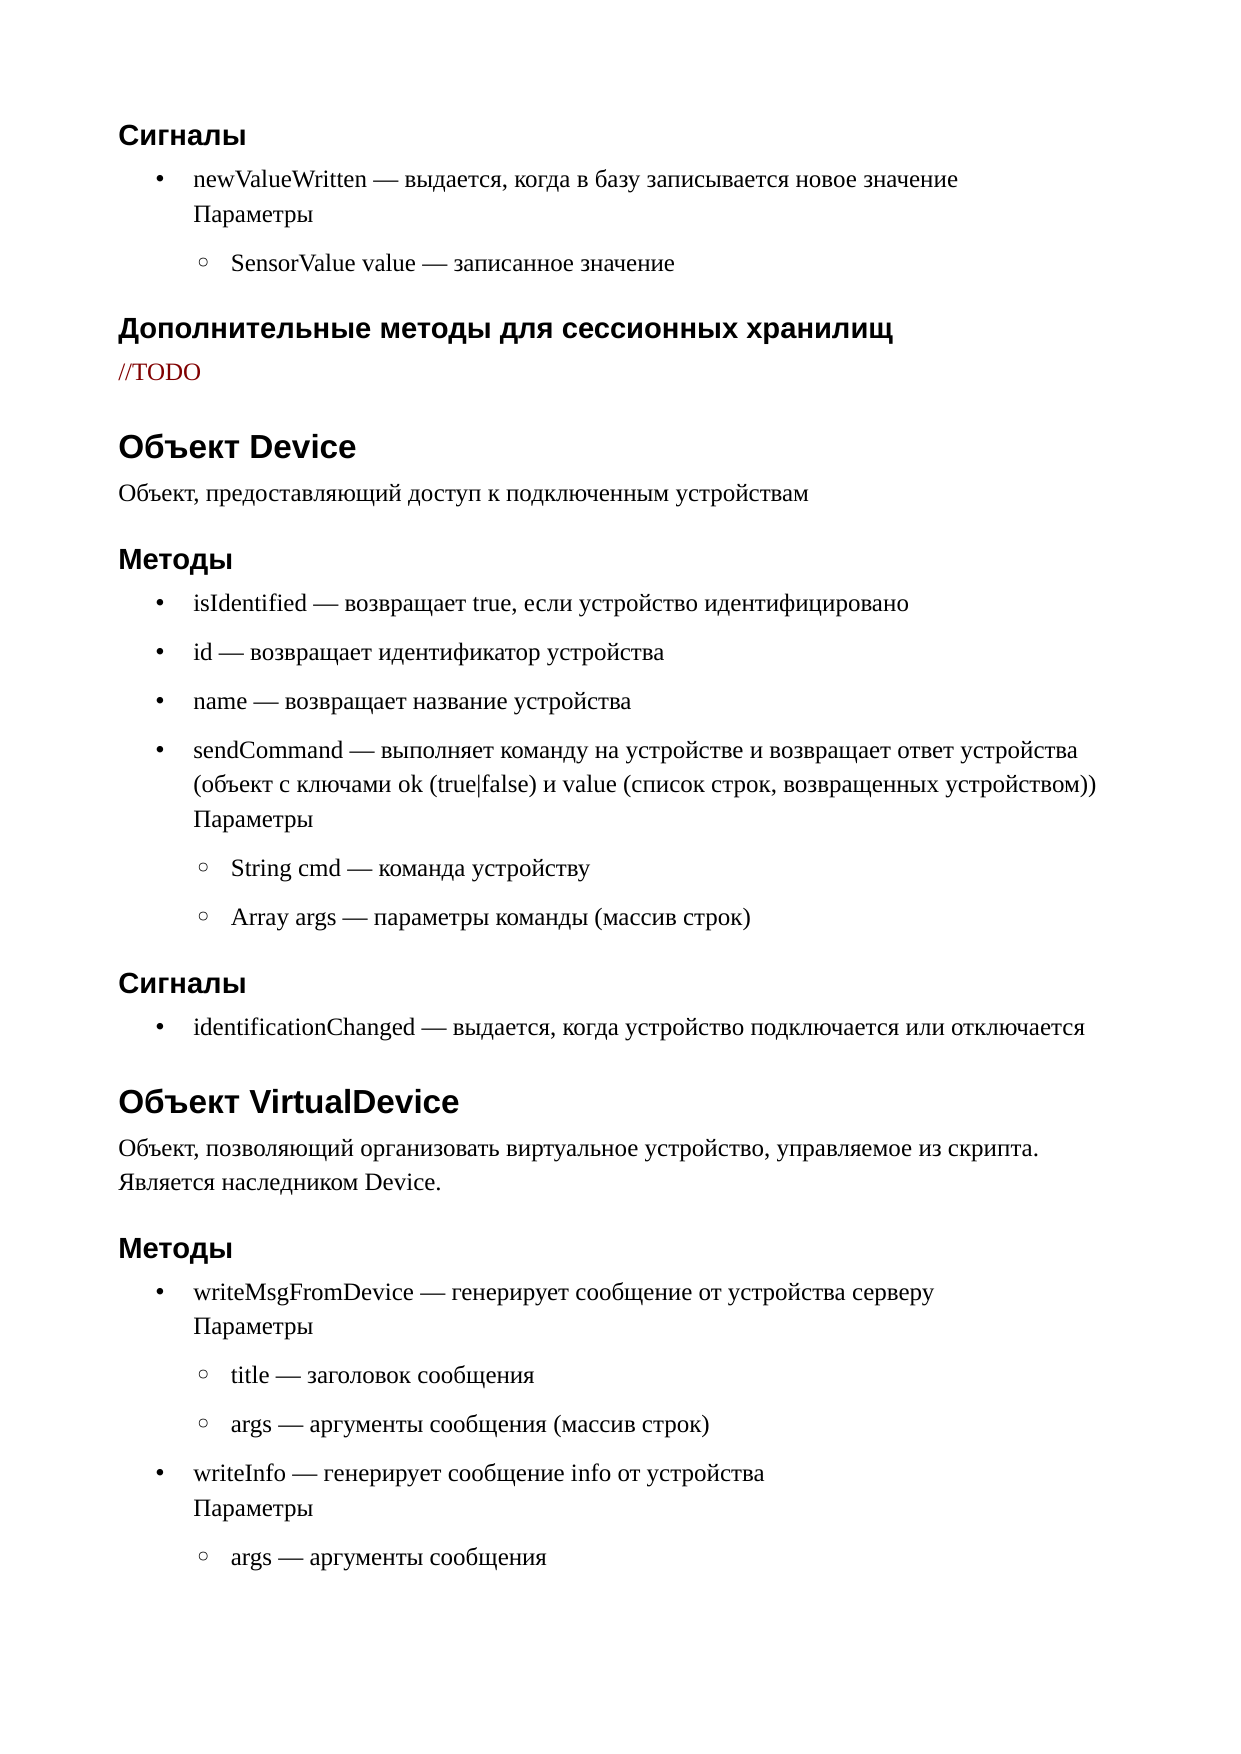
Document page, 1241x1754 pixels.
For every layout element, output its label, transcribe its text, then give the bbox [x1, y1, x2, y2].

list newValueWritten — выдается, когда в базу записывается новое значение Параметры [156, 164, 1122, 227]
list args — аргументы сообщения [193, 1542, 1122, 1571]
list Array args — параметры команды (массив строк) [193, 902, 1122, 931]
subtitle Методы [118, 542, 1122, 575]
list args — аргументы сообщения (массив строк) [193, 1409, 1122, 1438]
subtitle Объект Device [118, 427, 1122, 466]
subtitle Сигналы [118, 118, 1122, 152]
text //TODO [118, 357, 1122, 386]
text Объект, позволяющий организовать виртуальное устройство, управляемое из скрипта. Является наследником Device. [118, 1133, 1122, 1196]
subtitle Сигналы [118, 966, 1122, 999]
list isIdentified — возвращает true, если устройство идентифицировано [156, 588, 1122, 617]
list String cmd — команда устройству [193, 853, 1122, 882]
subtitle Дополнительные методы для сессионных хранилищ [118, 311, 1122, 345]
list writeMsgFromDevice — генерирует сообщение от устройства серверу Параметры [156, 1277, 1122, 1340]
list identificationChanged — выдается, когда устройство подключается или отключается [156, 1012, 1122, 1041]
list sendCommand — выполняет команду на устройстве и возвращает ответ устройства (объект с ключами ok (true|false) и value (список строк, возвращенных устройством)) Параметры [156, 735, 1122, 833]
list writeInfo — генерирует сообщение info от устройства Параметры [156, 1458, 1122, 1522]
list title — заголовок сообщения [193, 1360, 1122, 1389]
list id — возвращает идентификатор устройства [156, 637, 1122, 666]
text Объект, предоставляющий доступ к подключенным устройствам [118, 478, 1122, 507]
subtitle Методы [118, 1231, 1122, 1264]
list name — возвращает название устройства [156, 686, 1122, 715]
subtitle Объект VirtualDevice [118, 1082, 1122, 1120]
list SensorValue value — записанное значение [193, 248, 1122, 276]
